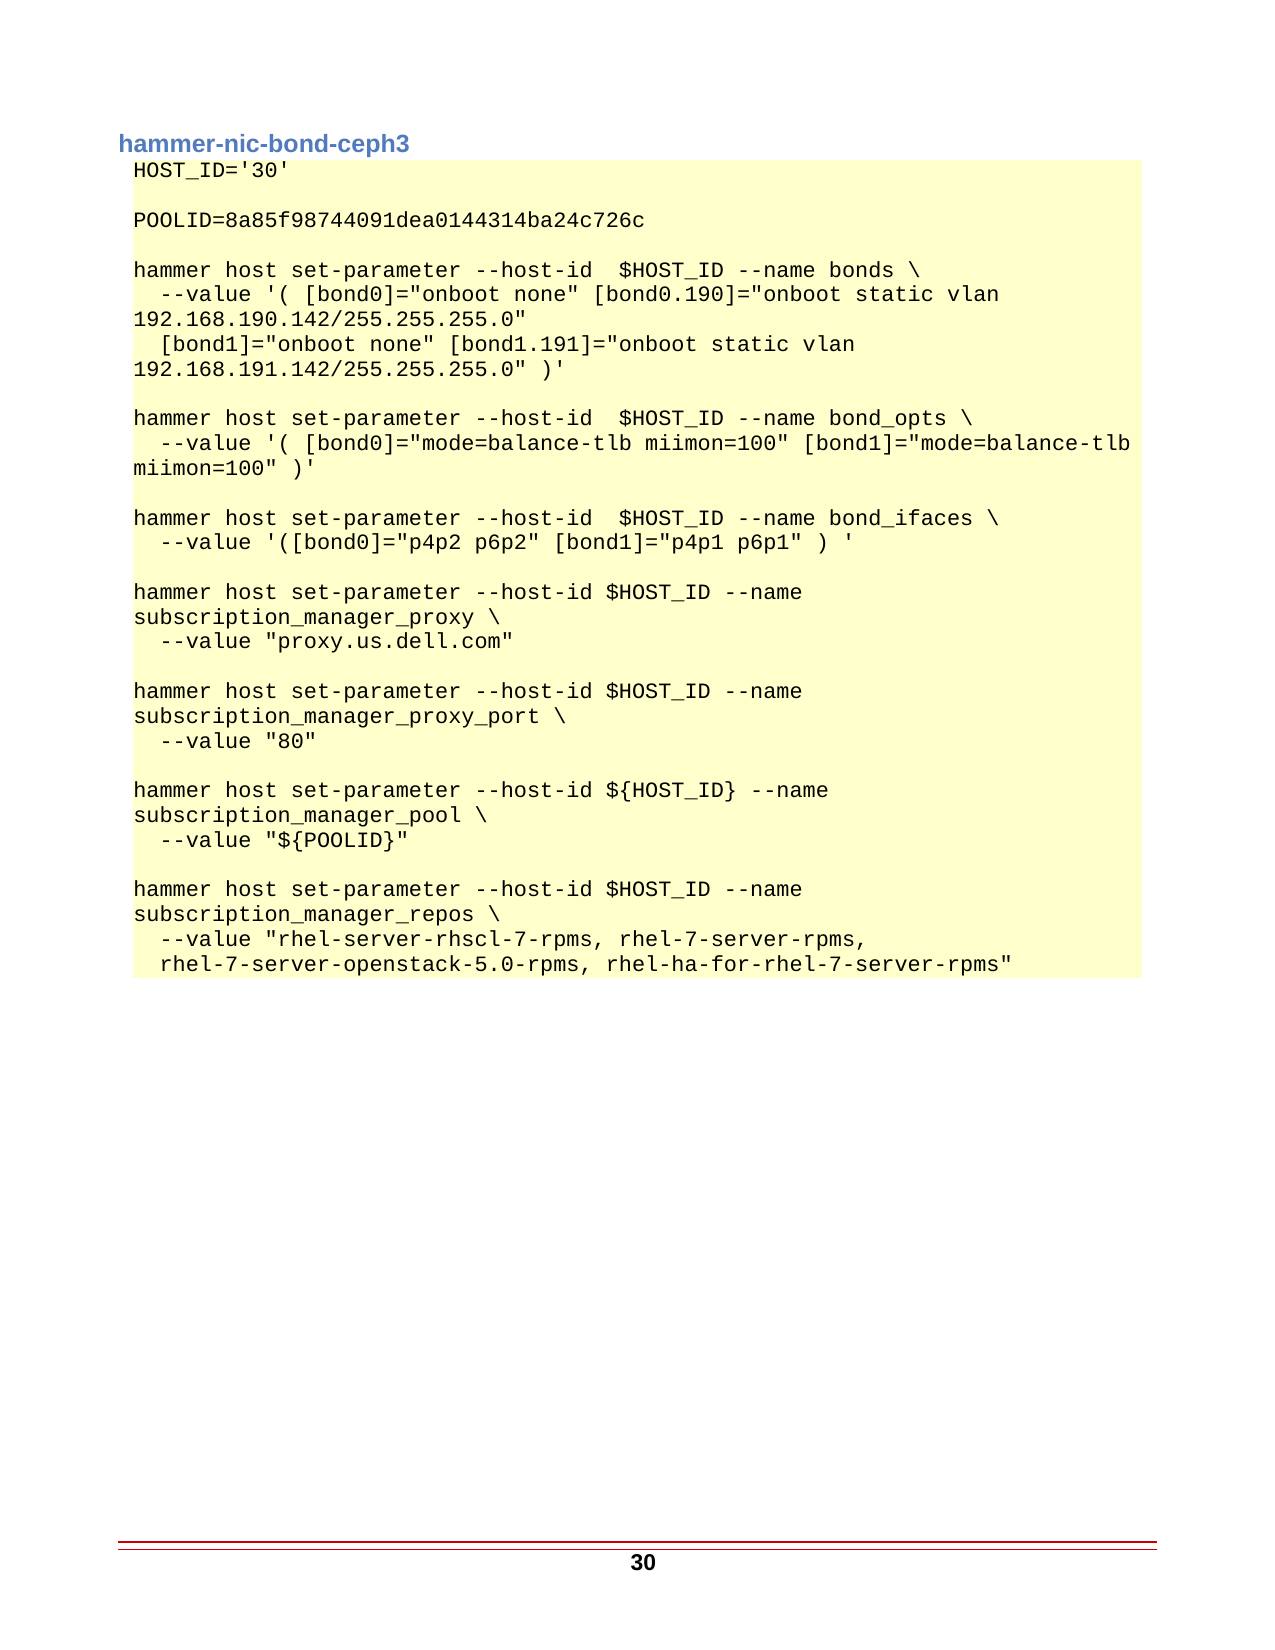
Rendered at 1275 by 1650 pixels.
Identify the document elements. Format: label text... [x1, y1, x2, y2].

text HOST_ID='30' POOLID=8a85f98744091dea0144314ba24c726c hammer host set-parameter --host-id $HOST_ID --name bonds \ --value '( [bond0]="onboot none" [bond0.190]="onboot static vlan 192.168.190.142/255.255.255.0" [bond1]="onboot none" [bond1.191]="onboot static vlan 192.168.191.142/255.255.255.0" )' hammer host set-parameter --host-id $HOST_ID --name bond_opts \ --value '( [bond0]="mode=balance-tlb miimon=100" [bond1]="mode=balance-tlb miimon=100" )' hammer host set-parameter --host-id $HOST_ID --name bond_ifaces \ --value '([bond0]="p4p2 p6p2" [bond1]="p4p1 p6p1" ) ' hammer host set-parameter --host-id $HOST_ID --name subscription_manager_proxy \ --value "proxy.us.dell.com" hammer host set-parameter --host-id $HOST_ID --name subscription_manager_proxy_port \ --value "80" hammer host set-parameter --host-id ${HOST_ID} --name subscription_manager_pool \ --value "${POOLID}" hammer host set-parameter --host-id $HOST_ID --name subscription_manager_repos \ --value "rhel-server-rhscl-7-rpms, rhel-7-server-rpms, rhel-7-server-openstack-5.0-rpms, rhel-ha-for-rhel-7-server-rpms" [133, 160, 1142, 978]
title hammer-nic-bond-ceph3 [118, 129, 1157, 158]
